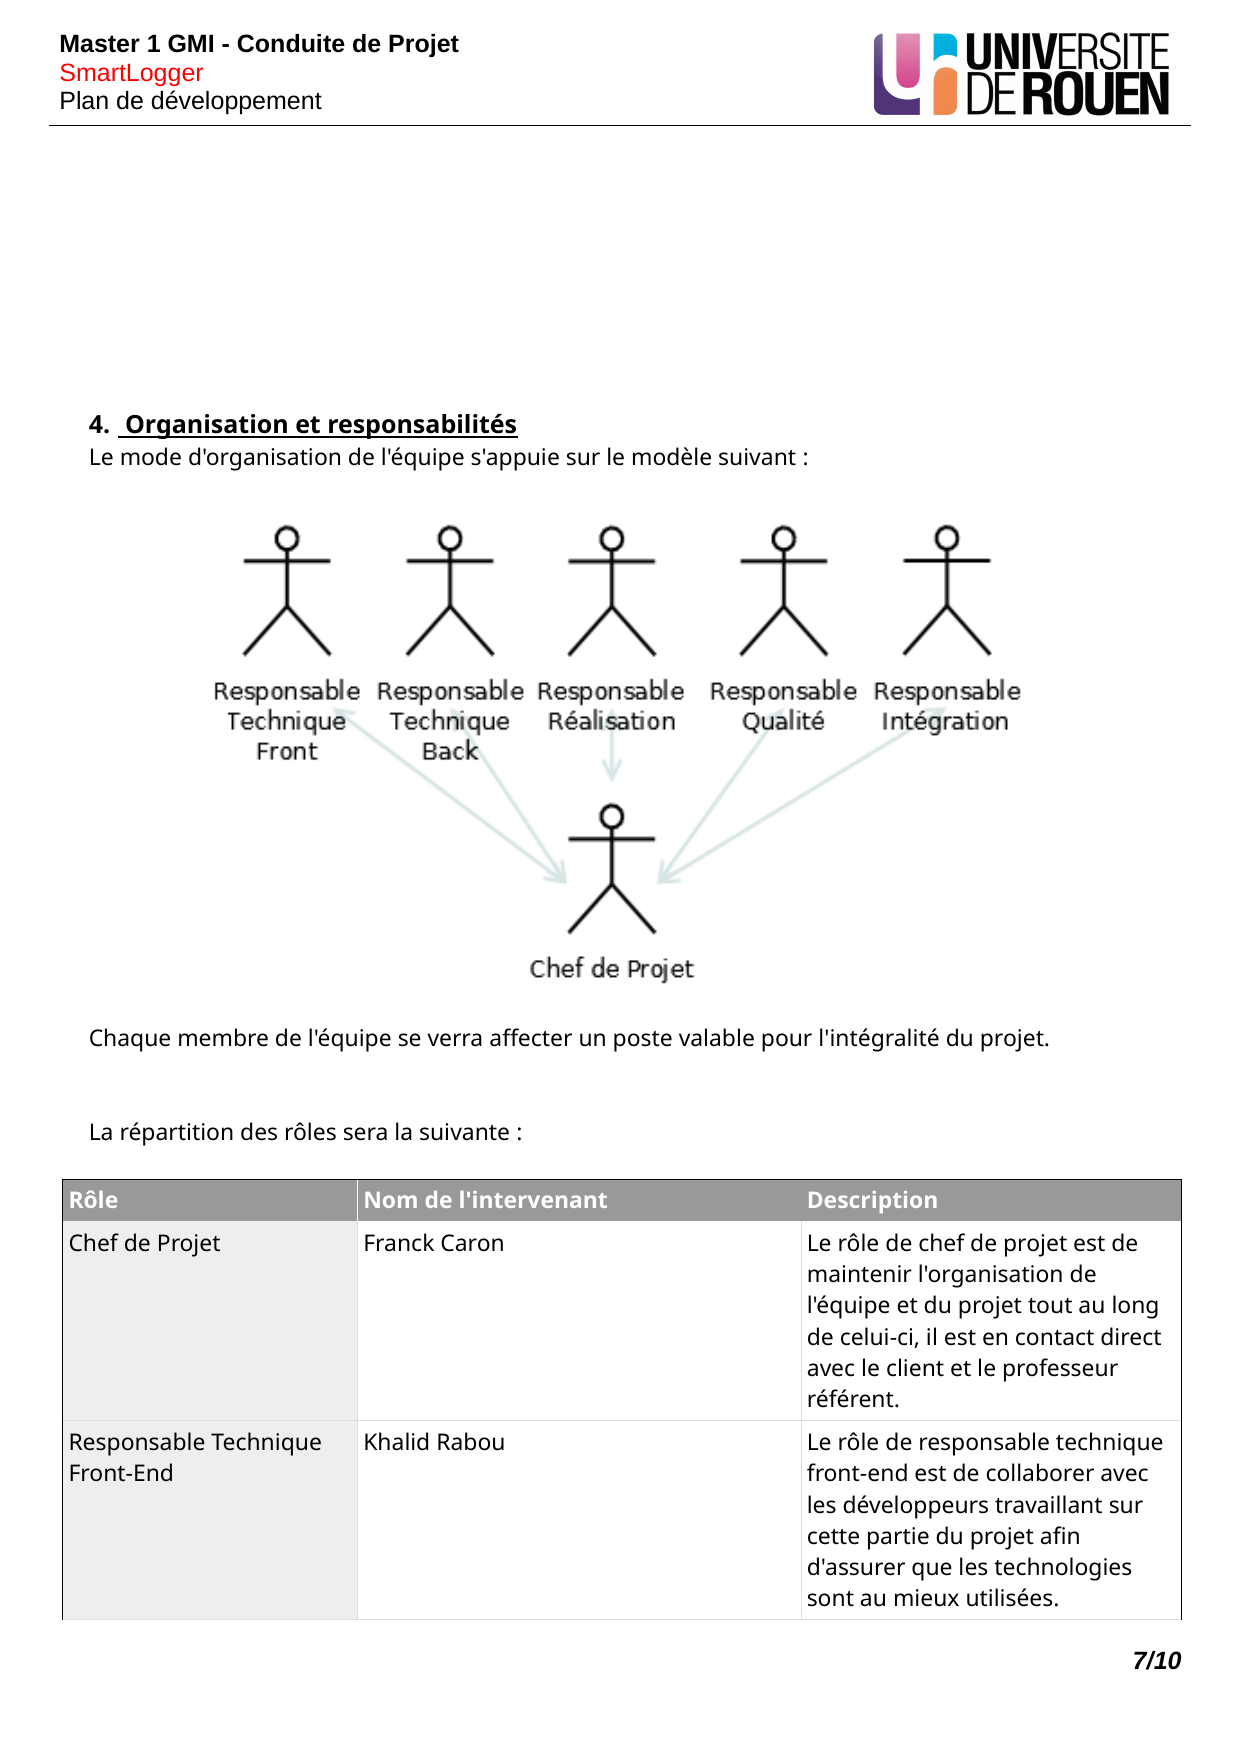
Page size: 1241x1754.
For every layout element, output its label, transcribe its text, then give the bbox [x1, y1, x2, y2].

list La répartition des rôles sera la suivante : [88, 1116, 1181, 1147]
picture [872, 32, 1170, 118]
table_cell Le rôle de chef de projet est de maintenir l'organisation de l'équipe et du projet tout au long de celui-ci, il est en contact direct avec le client et le professeur référent. [802, 1221, 1181, 1420]
table_cell Responsable Technique Front-End [63, 1421, 357, 1619]
table_cell Le rôle de responsable technique front-end est de collaborer avec les développeurs travaillant sur cette partie du projet afin d'assurer que les technologies sont au mieux utilisées. [802, 1421, 1181, 1619]
picture [214, 503, 1024, 989]
table_header Description [801, 1180, 1181, 1221]
list Chaque membre de l'équipe se verra affecter un poste valable pour l'intégralité du projet. [88, 1022, 1181, 1053]
list Le mode d'organisation de l'équipe s'appuie sur le modèle suivant : [59, 441, 1181, 472]
table_header Nom de l'intervenant [358, 1180, 801, 1221]
table_cell Khalid Rabou [358, 1421, 801, 1619]
subtitle Organisation et responsabilités [89, 407, 1181, 441]
table_cell Chef de Projet [63, 1221, 357, 1420]
table_cell Franck Caron [358, 1221, 801, 1420]
table_header Rôle [63, 1180, 357, 1221]
